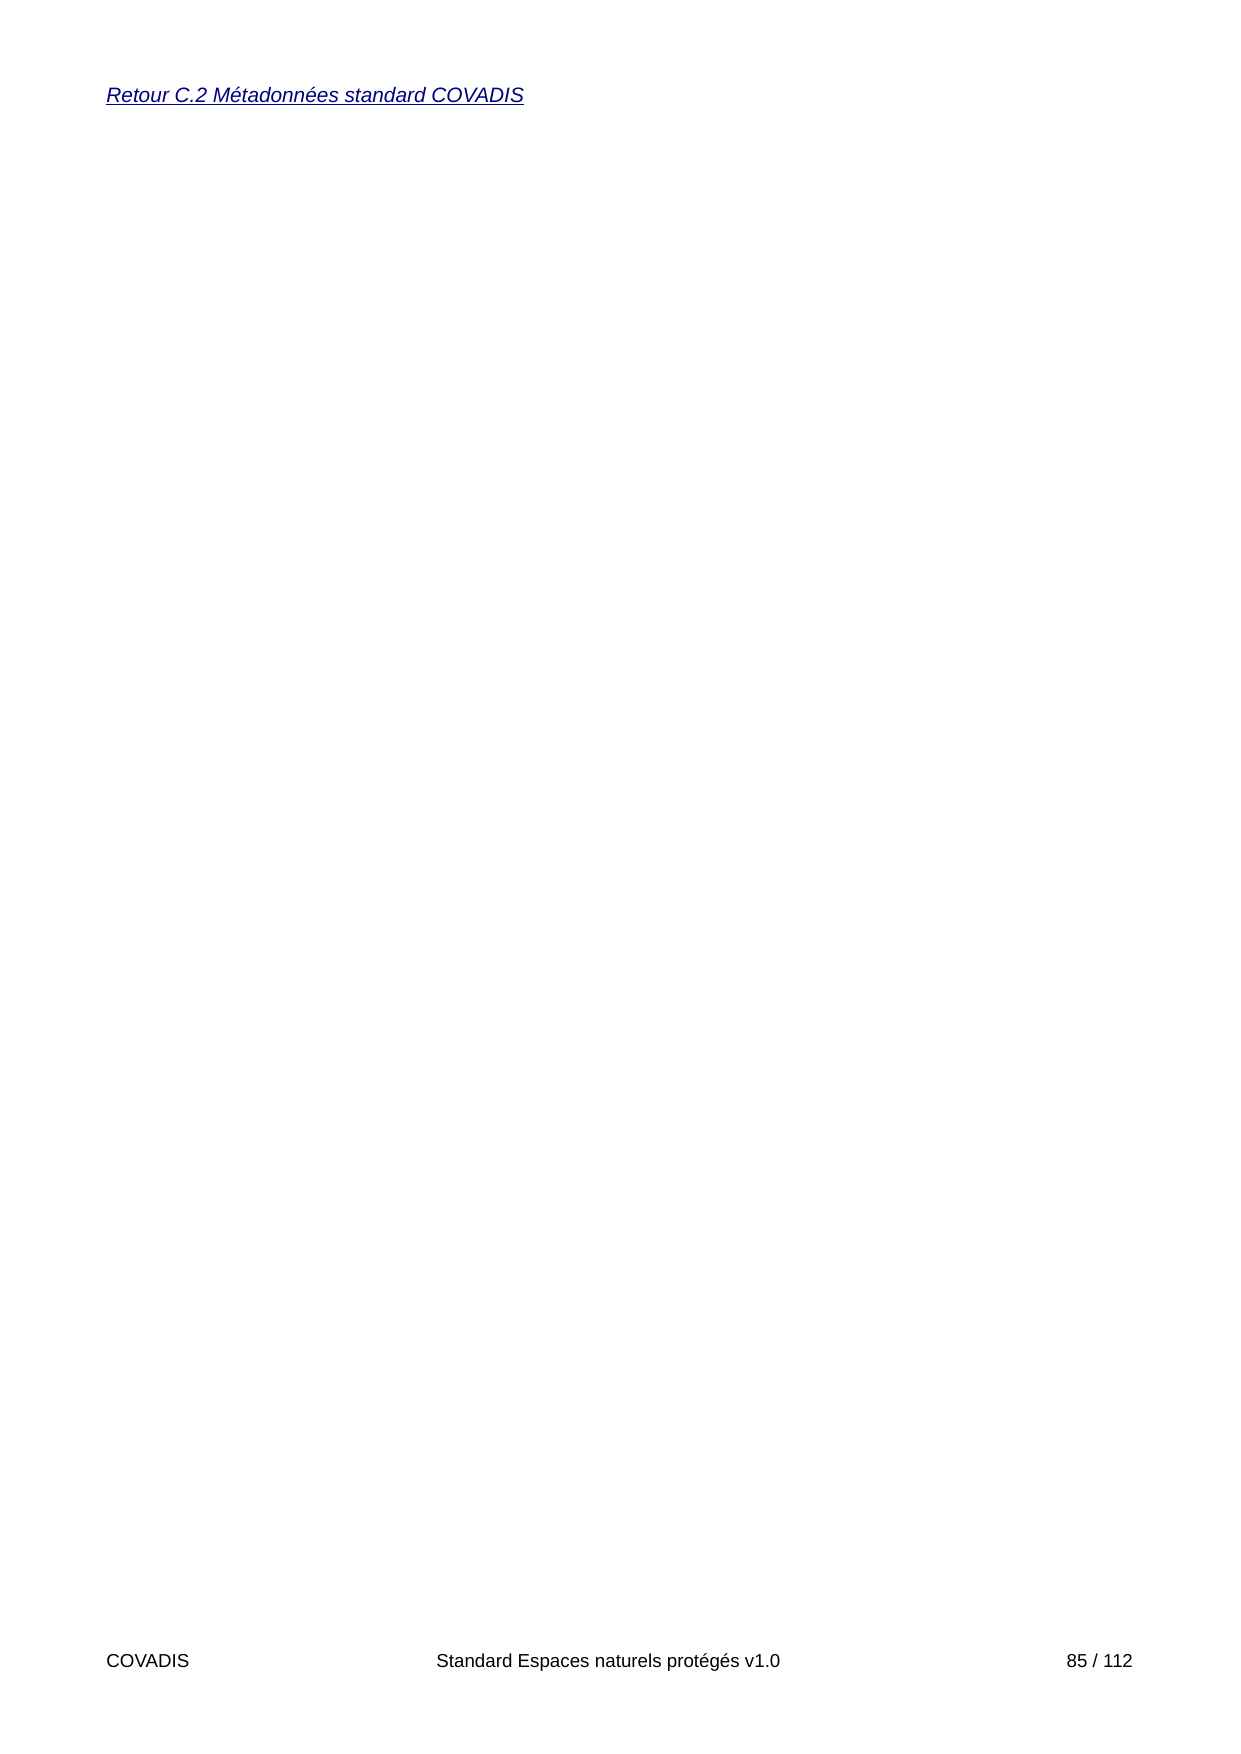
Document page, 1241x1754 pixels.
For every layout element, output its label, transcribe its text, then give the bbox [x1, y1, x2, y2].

text Retour C.2 Métadonnées standard COVADIS [106, 83, 1134, 107]
